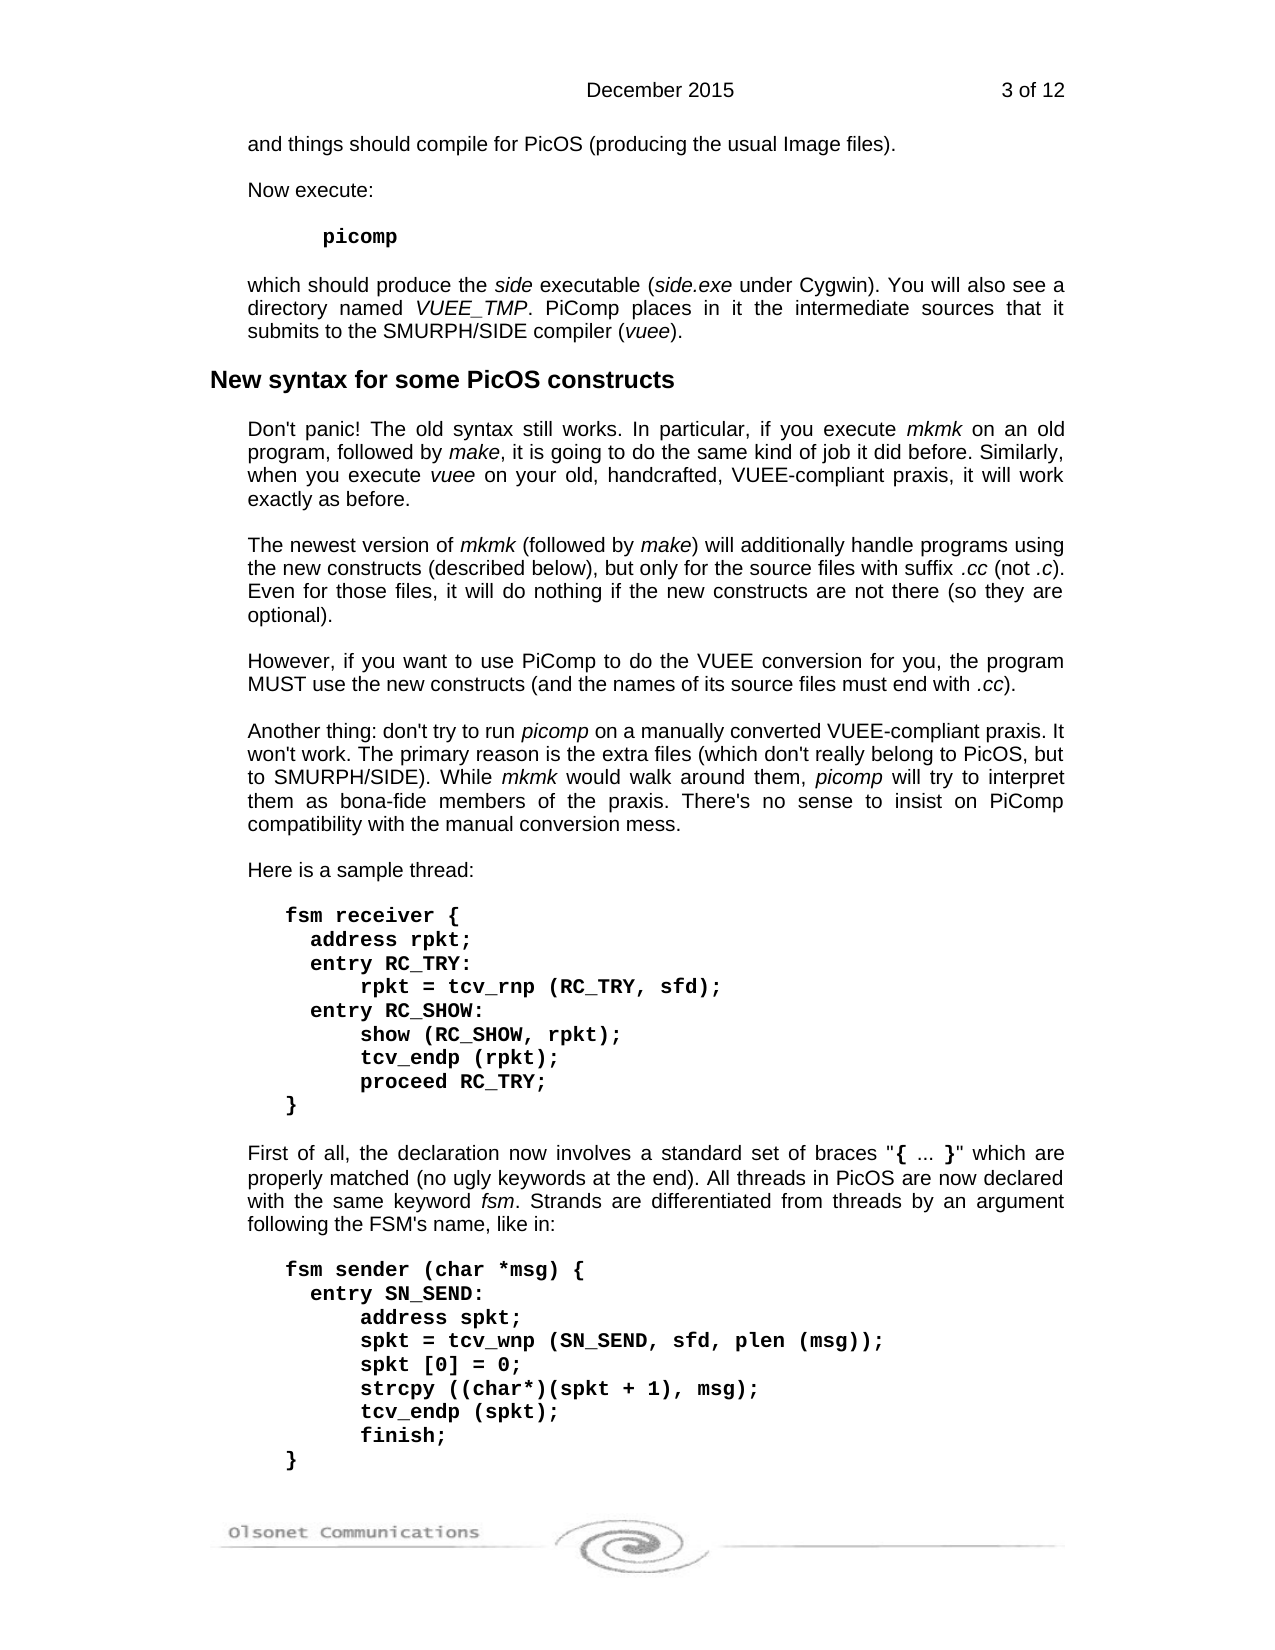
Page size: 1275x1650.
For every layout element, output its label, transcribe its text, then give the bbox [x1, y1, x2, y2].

text } [285, 1448, 1065, 1472]
text proceed RC_TRY; [285, 1071, 1065, 1094]
text fsm sender (char *msg) { [285, 1259, 1065, 1283]
text fsm receiver { [285, 905, 1065, 929]
text entry RC_SHOW: [285, 1000, 1065, 1023]
text Another thing: don't try to run picomp on a manually converted VUEE-compliant praxis. It won't work. The primary reason is the extra files (which don't really belong to PicOS, but to SMURPH/SIDE). While mkmk would walk around them, picomp will try to interpret them as bona-fide members of the praxis. There's no sense to insist on PiComp compatibility with the manual conversion mess. [247, 719, 1065, 836]
text entry RC_TRY: [285, 953, 1065, 976]
text address spkt; [285, 1307, 1065, 1330]
text and things should compile for PicOS (producing the usual Image files). [247, 132, 1065, 155]
text picomp [247, 225, 1065, 250]
text Here is a sample thread: [247, 859, 1065, 882]
text Now execute: [247, 179, 1065, 202]
text finish; [285, 1425, 1065, 1448]
text tcv_endp (rpkt); [285, 1047, 1065, 1071]
text } [285, 1094, 1065, 1118]
text Don't panic! The old syntax still works. In particular, if you execute mkmk on an old program, followed by make, it is going to do the same kind of job it did before. Similarly, when you execute vuee on your old, handcrafted, VUEE-compliant praxis, it will work exactly as before. [247, 417, 1065, 510]
text First of all, the declaration now involves a standard set of braces "{ ... }" which are properly matched (no ugly keywords at the end). All threads in PicOS are now declared with the same keyword fsm. Strands are differentiated from threads by an argument following the FSM's name, like in: [247, 1141, 1065, 1236]
text spkt [0] = 0; [285, 1354, 1065, 1378]
text strcpy ((char*)(spkt + 1), msg); [285, 1378, 1065, 1401]
text The newest version of mkmk (followed by make) will additionally handle programs using the new constructs (described below), but only for the source files with suffix .cc (not .c). Even for those files, it will do nothing if the new constructs are not there (so they are optional). [247, 534, 1065, 627]
text rpkt = tcv_rnp (RC_TRY, sfd); [285, 976, 1065, 1000]
picture [210, 1504, 1065, 1596]
text which should produce the side executable (side.exe under Cygwin). You will also see a directory named VUEE_TMP. PiComp places in it the intermediate sources that it submits to the SMURPH/SIDE compiler (vuee). [247, 273, 1065, 343]
text However, if you want to use PiComp to do the VUEE conversion for you, the program MUST use the new constructs (and the names of its source files must end with .cc). [247, 650, 1065, 696]
text address rpkt; [285, 929, 1065, 953]
subtitle New syntax for some PicOS constructs [210, 366, 1065, 394]
text tcv_endp (spkt); [285, 1401, 1065, 1425]
text show (RC_SHOW, rpkt); [285, 1023, 1065, 1047]
text spkt = tcv_wnp (SN_SEND, sfd, plen (msg)); [285, 1330, 1065, 1354]
text entry SN_SEND: [285, 1283, 1065, 1307]
